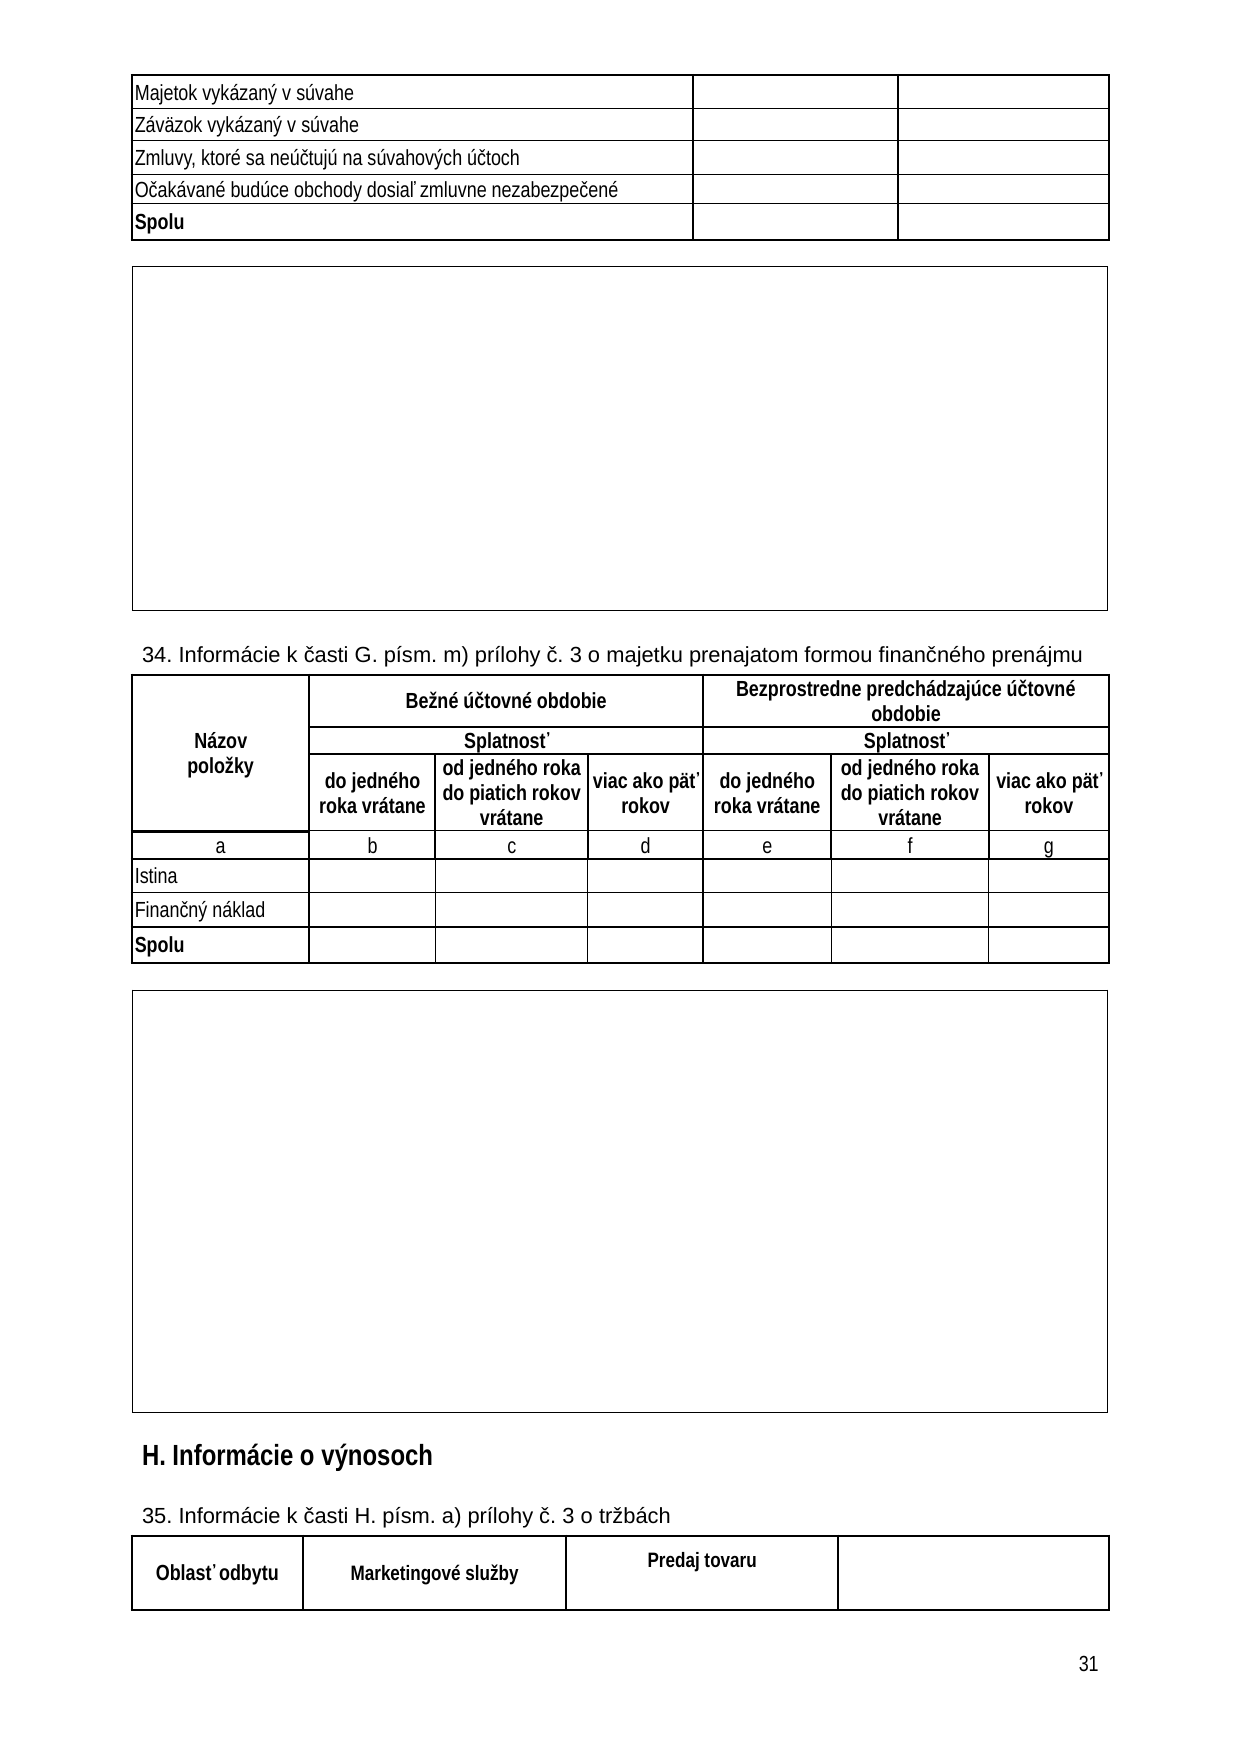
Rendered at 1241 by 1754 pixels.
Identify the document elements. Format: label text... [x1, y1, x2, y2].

table_cell e [704, 831, 830, 858]
table_cell [899, 204, 1108, 239]
table_header Oblasť odbytu [133, 1537, 302, 1608]
table_cell Spolu [133, 204, 692, 239]
table_cell g [990, 831, 1108, 858]
table_cell [704, 928, 831, 962]
table_cell [588, 928, 702, 962]
table_cell [310, 860, 435, 892]
table_cell Očakávané budúce obchody dosiaľ zmluvne nezabezpečené [133, 175, 692, 203]
table_cell od jedného roka do piatich rokov vrátane [832, 755, 988, 830]
table_cell [899, 109, 1108, 140]
table_cell [832, 860, 988, 892]
subtitle H. Informácie o výnosoch [142, 1438, 1098, 1472]
table_cell [704, 860, 831, 892]
table_cell Splatnosť [310, 728, 702, 753]
table_cell [832, 928, 988, 962]
table_cell Splatnosť [704, 728, 1108, 753]
table_cell [436, 928, 587, 962]
table_cell [899, 175, 1108, 203]
table_cell b [310, 831, 434, 858]
table_cell [989, 860, 1108, 892]
table_cell [832, 893, 988, 926]
table_header Bezprostredne predchádzajúce účtovné obdobie [704, 676, 1108, 726]
table_cell [436, 860, 587, 892]
table_cell [588, 893, 702, 926]
table_header [839, 1537, 1108, 1608]
table_cell [694, 204, 897, 239]
table_header Predaj tovaru [567, 1537, 837, 1608]
table_cell viac ako päť rokov [589, 755, 702, 830]
table_header Názov položky [133, 676, 308, 830]
table_cell [899, 141, 1108, 174]
table_cell Majetok vykázaný v súvahe [133, 76, 692, 108]
table_cell Istina [133, 860, 308, 892]
table_cell [899, 76, 1108, 108]
table_cell [310, 928, 435, 962]
table_cell Záväzok vykázaný v súvahe [133, 109, 692, 140]
table_cell [310, 893, 435, 926]
table_cell do jedného roka vrátane [704, 755, 830, 830]
table_cell [694, 109, 897, 140]
table_cell Spolu [133, 928, 308, 962]
table_cell [989, 928, 1108, 962]
table_header Bežné účtovné obdobie [310, 676, 702, 726]
table_cell [694, 175, 897, 203]
table_cell a [133, 833, 308, 858]
table_cell Finančný náklad [133, 893, 308, 926]
table_cell [989, 893, 1108, 926]
table_cell d [589, 831, 702, 858]
table_cell [694, 141, 897, 174]
table_cell Zmluvy, ktoré sa neúčtujú na súvahových účtoch [133, 141, 692, 174]
table_cell [704, 893, 831, 926]
table_cell viac ako päť rokov [990, 755, 1108, 830]
table_header [133, 267, 1107, 609]
table_cell od jedného roka do piatich rokov vrátane [436, 755, 587, 830]
table_cell [694, 76, 897, 108]
table_cell [588, 860, 702, 892]
table_header [133, 991, 1107, 1412]
text 35. Informácie k časti H. písm. a) prílohy č. 3 o tržbách [142, 1503, 1098, 1528]
table_cell [436, 893, 587, 926]
text 34. Informácie k časti G. písm. m) prílohy č. 3 o majetku prenajatom formou finančného prenájmu [142, 642, 1098, 667]
table_cell c [436, 831, 587, 858]
table_header Marketingové služby [304, 1537, 565, 1608]
table_cell f [832, 831, 988, 858]
table_cell do jedného roka vrátane [310, 755, 434, 830]
